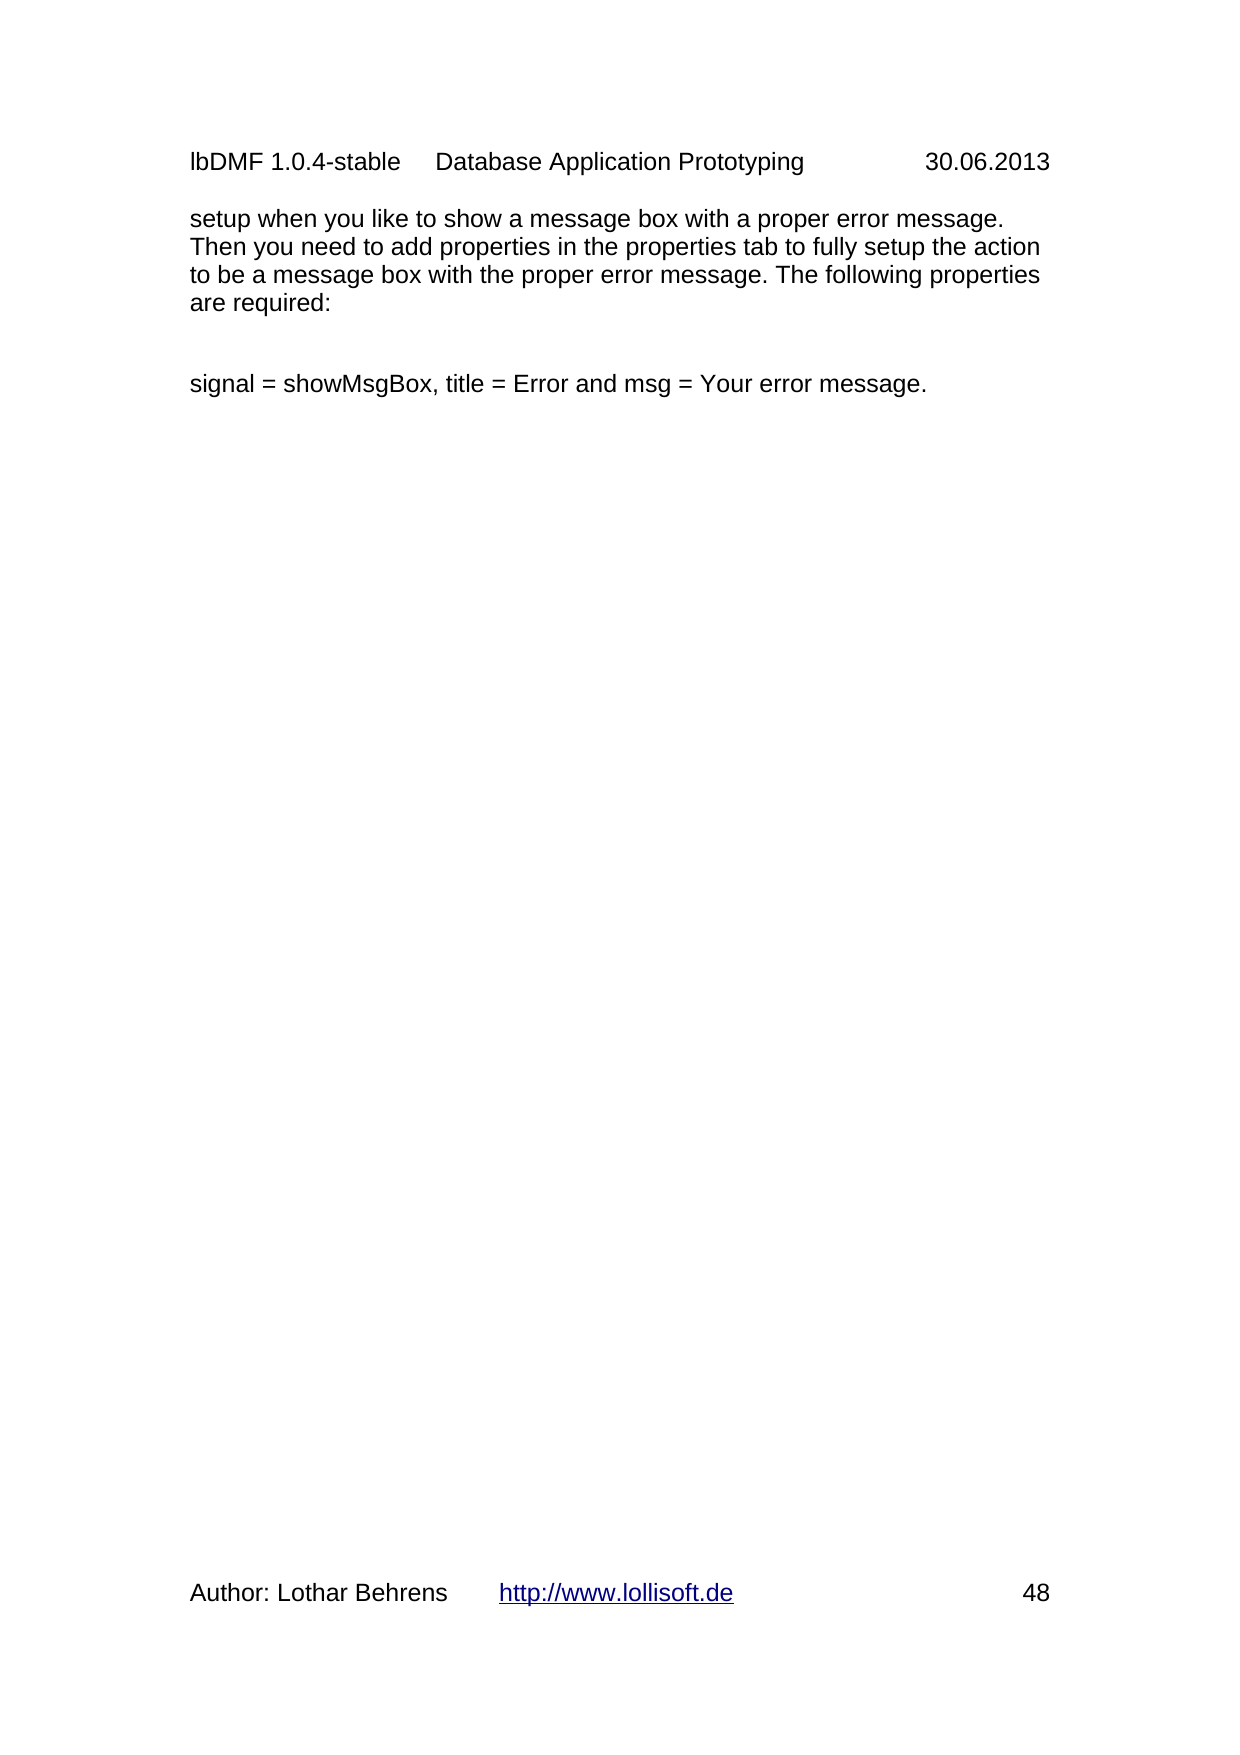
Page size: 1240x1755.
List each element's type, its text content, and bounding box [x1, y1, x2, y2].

text signal = showMsgBox, title = Error and msg = Your error message. [189, 370, 1050, 398]
text setup when you like to show a message box with a proper error message. Then you need to add properties in the properties tab to fully setup the action to be a message box with the proper error message. The following properties are required: [189, 205, 1050, 317]
